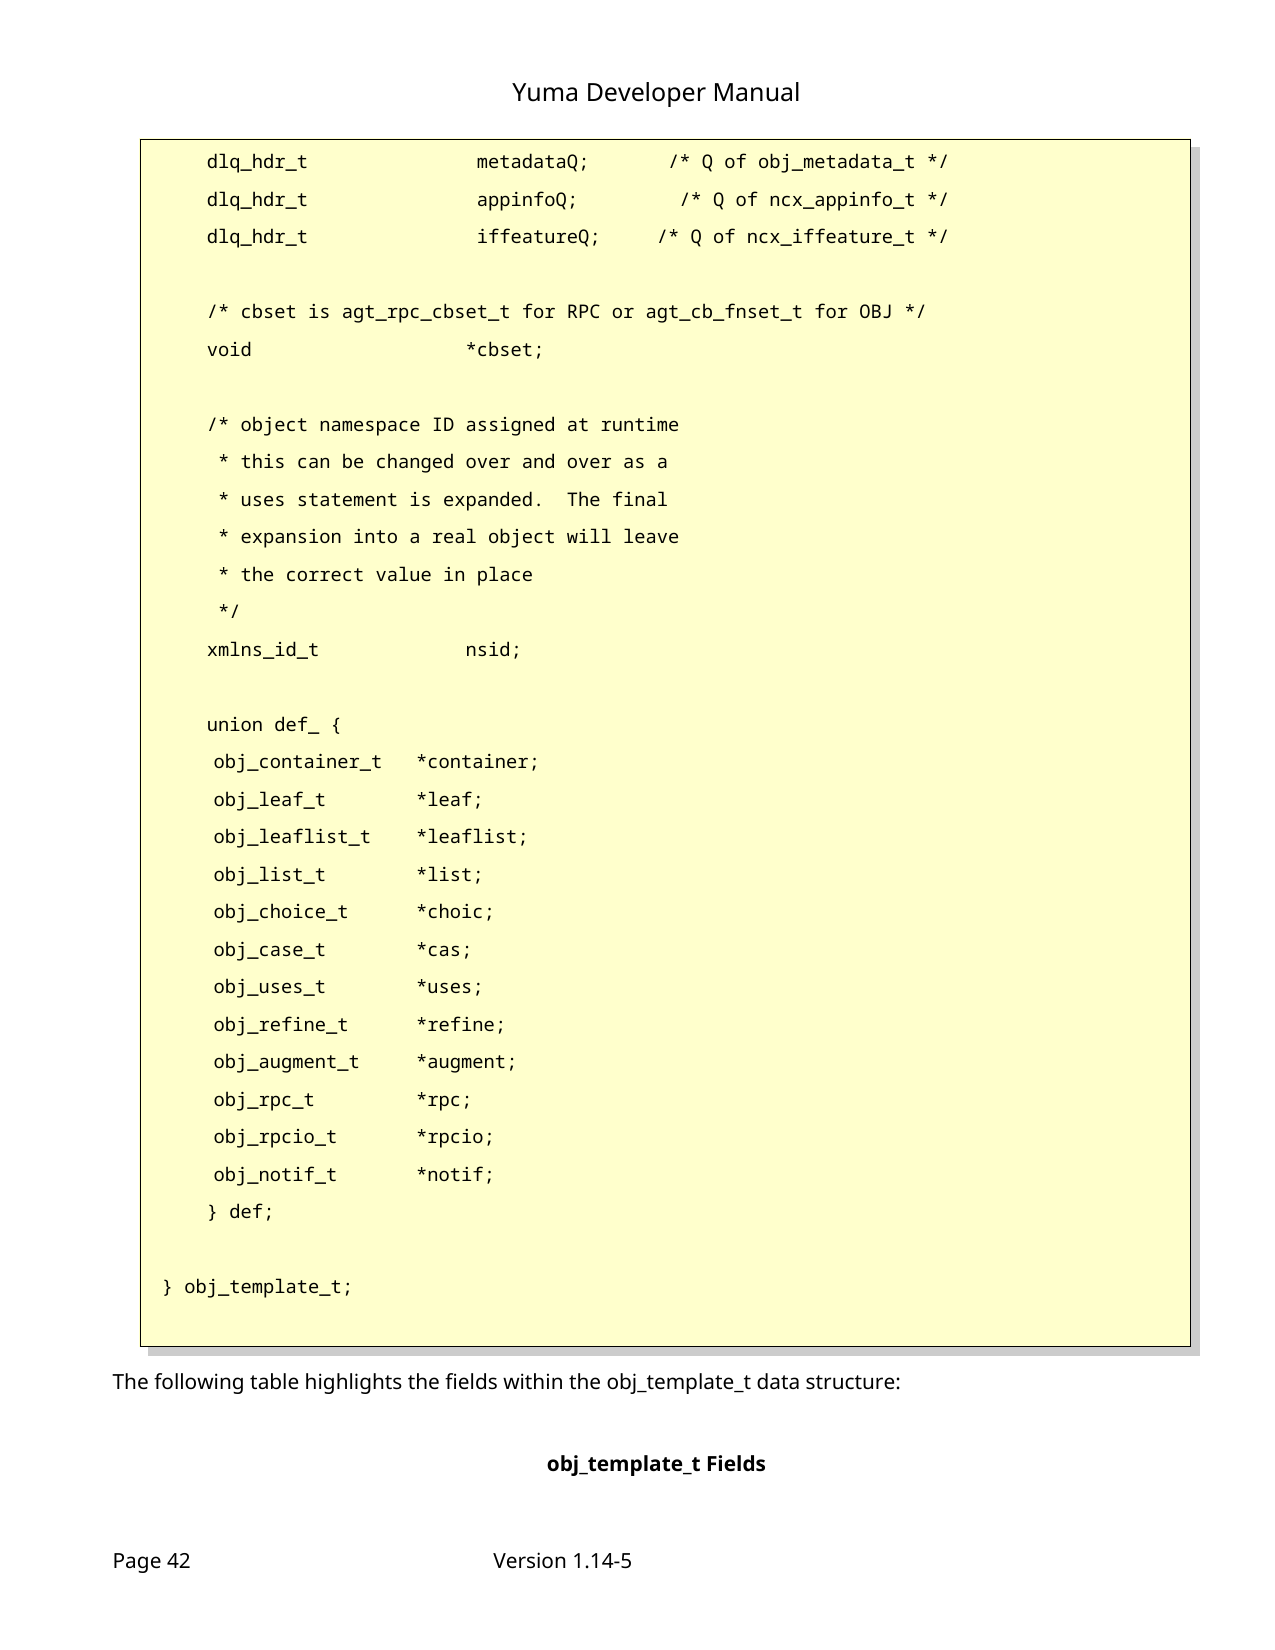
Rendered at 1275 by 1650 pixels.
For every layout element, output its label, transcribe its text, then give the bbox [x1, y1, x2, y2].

text dlq_hdr_t metadataQ; /* Q of obj_metadata_t */ [141, 140, 1190, 174]
text obj_leaflist_t *leaflist; [141, 813, 1190, 849]
text obj_list_t *list; [141, 851, 1190, 887]
text obj_choice_t *choic; [141, 888, 1190, 924]
text xmlns_id_t nsid; [141, 626, 1190, 662]
text /* object namespace ID assigned at runtime [141, 401, 1190, 437]
text * expansion into a real object will leave [141, 513, 1190, 549]
text } def; [141, 1188, 1190, 1224]
text void *cbset; [141, 326, 1190, 362]
text dlq_hdr_t iffeatureQ; /* Q of ncx_iffeature_t */ [141, 213, 1190, 249]
text union def_ { [141, 701, 1190, 737]
text obj_augment_t *augment; [141, 1038, 1190, 1074]
text * uses statement is expanded. The final [141, 476, 1190, 512]
text */ [141, 588, 1190, 624]
text obj_rpcio_t *rpcio; [141, 1113, 1190, 1149]
text * this can be changed over and over as a [141, 438, 1190, 474]
text obj_refine_t *refine; [141, 1001, 1190, 1037]
subtitle obj_template_t Fields [127, 1449, 1185, 1478]
text * the correct value in place [141, 551, 1190, 587]
text /* cbset is agt_rpc_cbset_t for RPC or agt_cb_fnset_t for OBJ */ [141, 288, 1190, 324]
text obj_uses_t *uses; [141, 963, 1190, 999]
text obj_container_t *container; [141, 738, 1190, 774]
text The following table highlights the fields within the obj_template_t data structure: [112, 1367, 1200, 1396]
text obj_notif_t *notif; [141, 1151, 1190, 1187]
text obj_rpc_t *rpc; [141, 1076, 1190, 1112]
text } obj_template_t; [141, 1263, 1190, 1299]
text dlq_hdr_t appinfoQ; /* Q of ncx_appinfo_t */ [141, 176, 1190, 212]
text obj_leaf_t *leaf; [141, 776, 1190, 812]
text obj_case_t *cas; [141, 926, 1190, 962]
